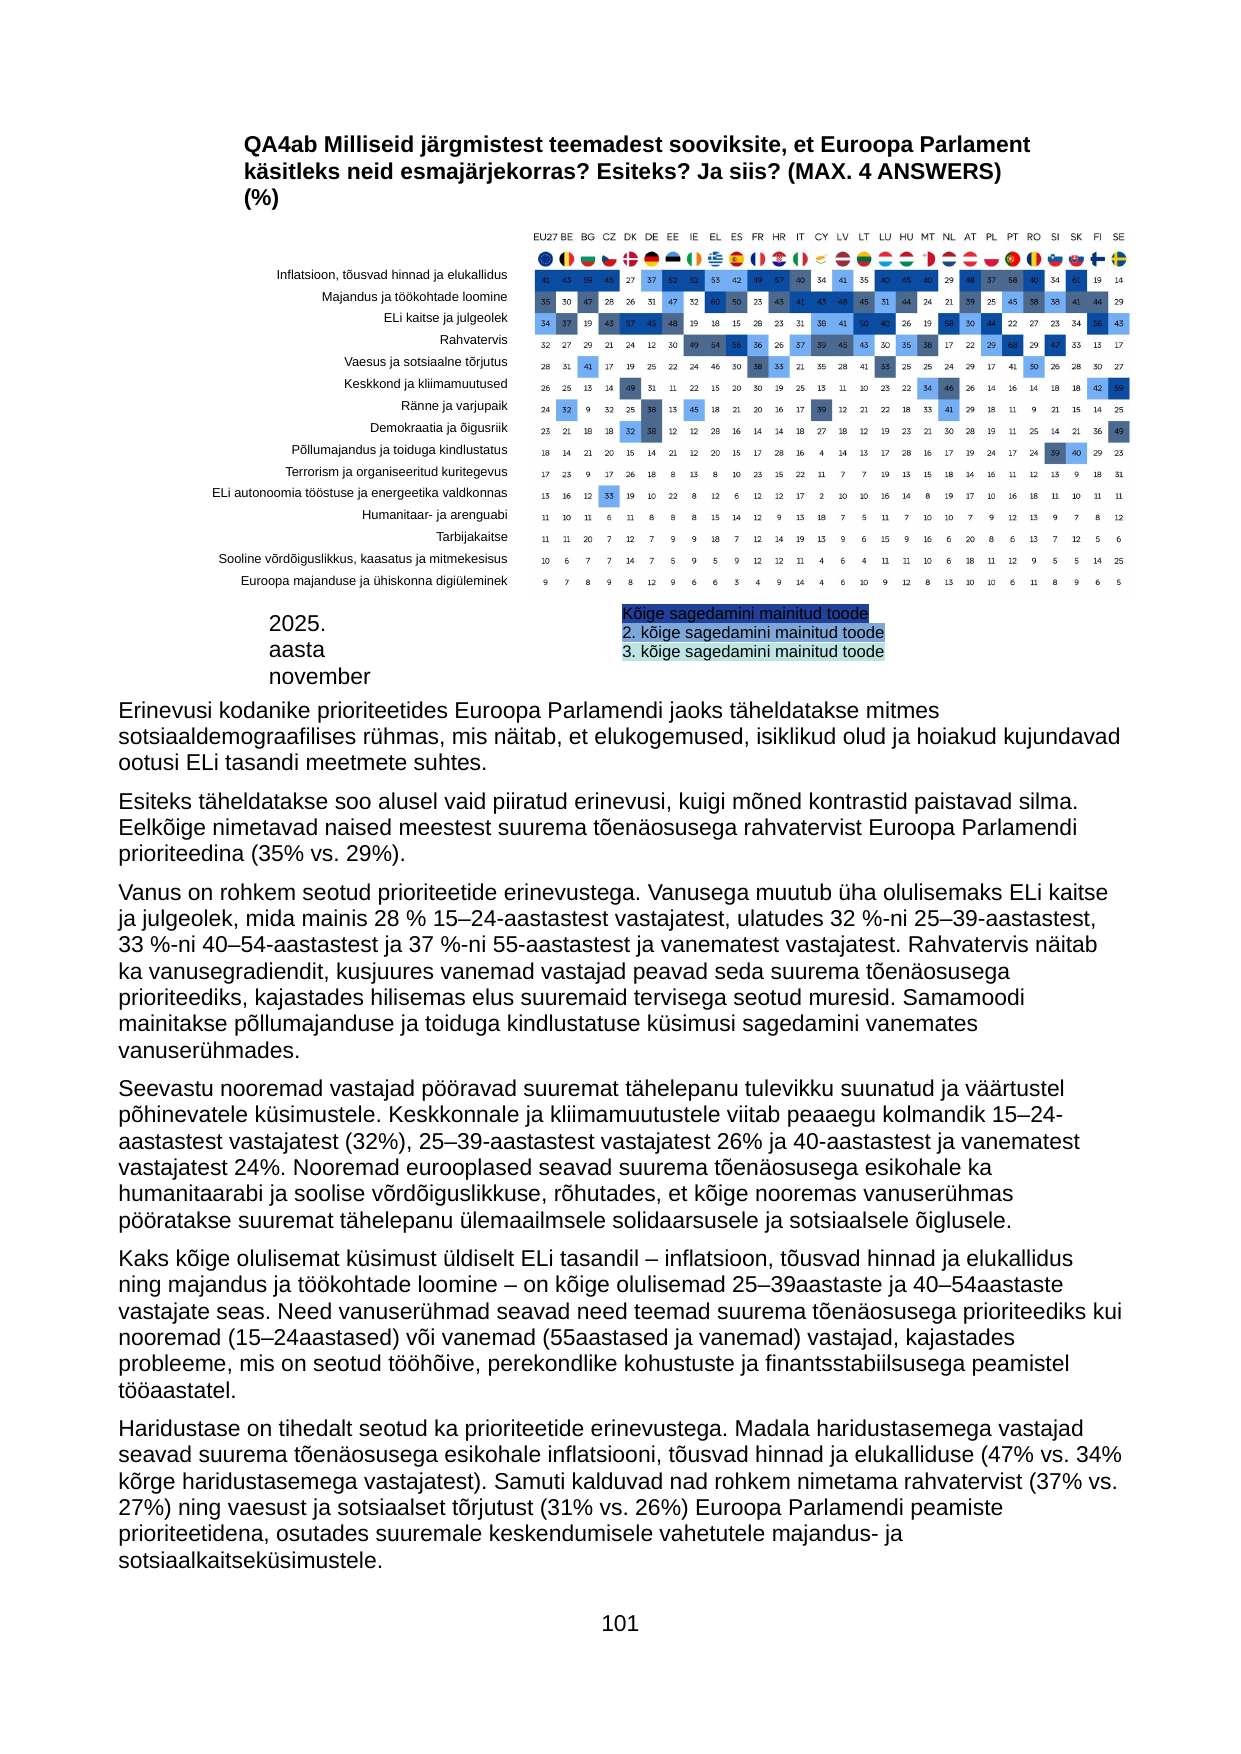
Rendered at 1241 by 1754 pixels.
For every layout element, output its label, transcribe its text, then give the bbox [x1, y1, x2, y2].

text Kaks kõige olulisemat küsimust üldiselt ELi tasandil – inflatsioon, tõusvad hinnad ja elukallidus ning majandus ja töökohtade loomine – on kõige olulisemad 25–39aastaste ja 40–54aastaste vastajate seas. Need vanuserühmad seavad need teemad suurema tõenäosusega prioriteediks kui nooremad (15–24aastased) või vanemad (55aastased ja vanemad) vastajad, kajastades probleeme, mis on seotud tööhõive, perekondlike kohustuste ja finantsstabiilsusega peamistel tööaastatel. [118, 1245, 1122, 1403]
text Haridustase on tihedalt seotud ka prioriteetide erinevustega. Madala haridustasemega vastajad seavad suurema tõenäosusega esikohale inflatsiooni, tõusvad hinnad ja elukalliduse (47% vs. 34% kõrge haridustasemega vastajatest). Samuti kalduvad nad rohkem nimetama rahvatervist (37% vs. 27%) ning vaesust ja sotsiaalset tõrjutust (31% vs. 26%) Euroopa Parlamendi peamiste prioriteetidena, osutades suuremale keskendumisele vahetutele majandus- ja sotsiaalkaitseküsimustele. [118, 1415, 1122, 1573]
text Seevastu nooremad vastajad pööravad suuremat tähelepanu tulevikku suunatud ja väärtustel põhinevatele küsimustele. Keskkonnale ja kliimamuutustele viitab peaaegu kolmandik 15–24-aastastest vastajatest (32%), 25–39-aastastest vastajatest 26% ja 40-aastastest ja vanematest vastajatest 24%. Nooremad eurooplased seavad suurema tõenäosusega esikohale ka humanitaarabi ja soolise võrdõiguslikkuse, rõhutades, et kõige nooremas vanuserühmas pööratakse suuremat tähelepanu ülemaailmsele solidaarsusele ja sotsiaalsele õiglusele. [118, 1075, 1122, 1233]
text Vanus on rohkem seotud prioriteetide erinevustega. Vanusega muutub üha olulisemaks ELi kaitse ja julgeolek, mida mainis 28 % 15–24-aastastest vastajatest, ulatudes 32 %-ni 25–39-aastastest, 33 %-ni 40–54-aastastest ja 37 %-ni 55-aastastest ja vanematest vastajatest. Rahvatervis näitab ka vanusegradiendit, kusjuures vanemad vastajad peavad seda suurema tõenäosusega prioriteediks, kajastades hilisemas elus suuremaid tervisega seotud muresid. Samamoodi mainitakse põllumajanduse ja toiduga kindlustatuse küsimusi sagedamini vanemates vanuserühmades. [118, 878, 1122, 1063]
text Erinevusi kodanike prioriteetides Euroopa Parlamendi jaoks täheldatakse mitmes sotsiaaldemograafilises rühmas, mis näitab, et elukogemused, isiklikud olud ja hoiakud kujundavad ootusi ELi tasandi meetmete suhtes. [118, 124, 1122, 776]
picture [527, 228, 1136, 596]
text Esiteks täheldatakse soo alusel vaid piiratud erinevusi, kuigi mõned kontrastid paistavad silma. Eelkõige nimetavad naised meestest suurema tõenäosusega rahvatervist Euroopa Parlamendi prioriteedina (35% vs. 29%). [118, 788, 1122, 867]
